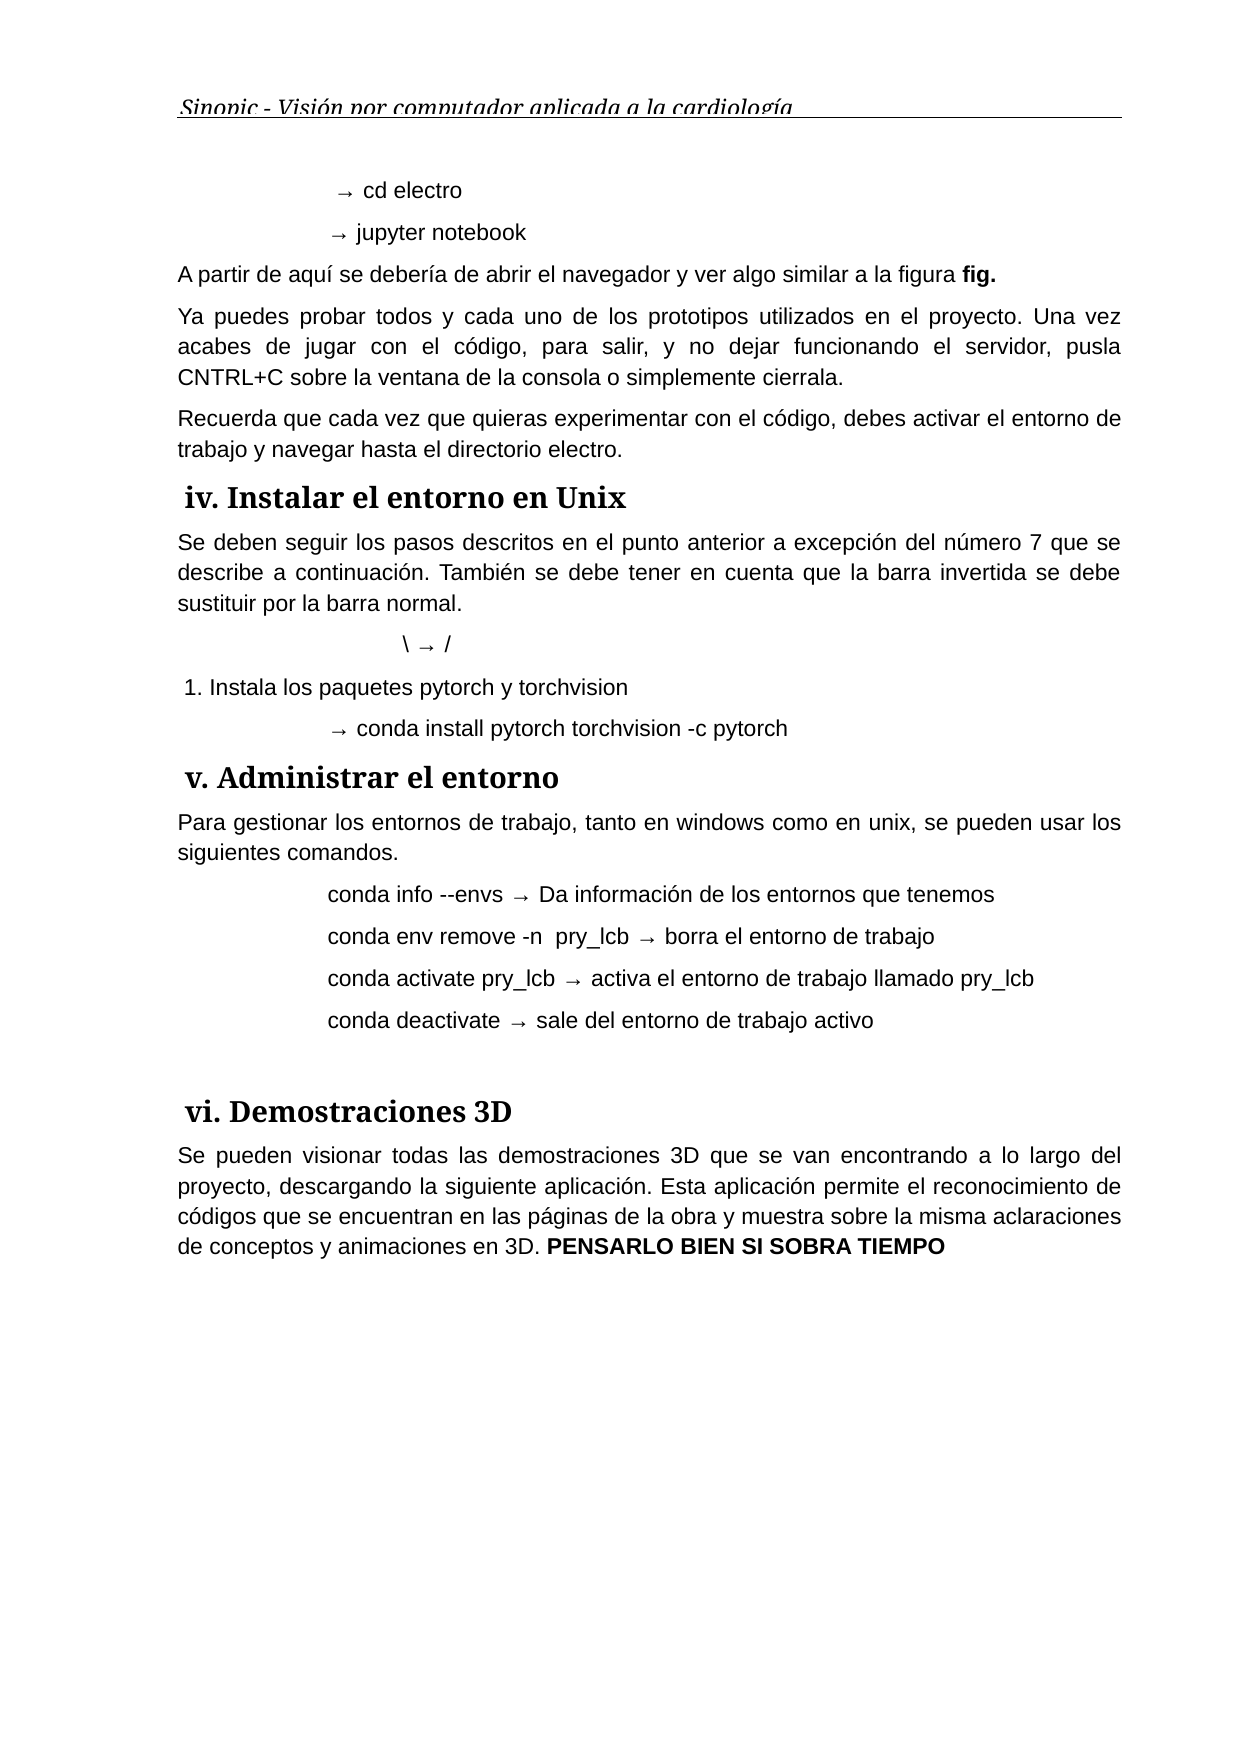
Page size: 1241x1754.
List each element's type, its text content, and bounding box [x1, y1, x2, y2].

list Administrar el entorno [177, 757, 1122, 797]
list conda activate pry_lcb → activa el entorno de trabajo llamado pry_lcb [177, 965, 1122, 991]
list Instalar el entorno en Unix [177, 478, 1122, 517]
text Recuerda que cada vez que quieras experimentar con el código, debes activar el entorno de trabajo y navegar hasta el directorio electro. [177, 405, 1122, 462]
list Se deben seguir los pasos descritos en el punto anterior a excepción del número 7 que se describe a continuación. También se debe tener en cuenta que la barra invertida se debe sustituir por la barra normal. [177, 529, 1122, 616]
list \ → / [177, 631, 1122, 658]
list Instala los paquetes pytorch y torchvision [177, 673, 1122, 700]
list → conda install pytorch torchvision -c pytorch [177, 715, 1122, 742]
text Ya puedes probar todos y cada uno de los prototipos utilizados en el proyecto. Una vez acabes de jugar con el código, para salir, y no dejar funcionando el servidor, pusla CNTRL+C sobre la ventana de la consola o simplemente cierrala. [177, 303, 1122, 390]
text → jupyter notebook [177, 219, 1122, 245]
list Se pueden visionar todas las demostraciones 3D que se van encontrando a lo largo del proyecto, descargando la siguiente aplicación. Esta aplicación permite el reconocimiento de códigos que se encuentran en las páginas de la obra y muestra sobre la misma aclaraciones de conceptos y animaciones en 3D. PENSARLO BIEN SI SOBRA TIEMPO [177, 1142, 1122, 1259]
list conda env remove -n pry_lcb → borra el entorno de trabajo [177, 923, 1122, 949]
text A partir de aquí se debería de abrir el navegador y ver algo similar a la figura fig. [177, 261, 1122, 287]
list Para gestionar los entornos de trabajo, tanto en windows como en unix, se pueden usar los siguientes comandos. [177, 809, 1122, 865]
list conda deactivate → sale del entorno de trabajo activo [177, 1007, 1122, 1033]
list conda info --envs → Da información de los entornos que tenemos [177, 881, 1122, 907]
text → cd electro [177, 177, 1122, 203]
list Demostraciones 3D [177, 1091, 1122, 1131]
